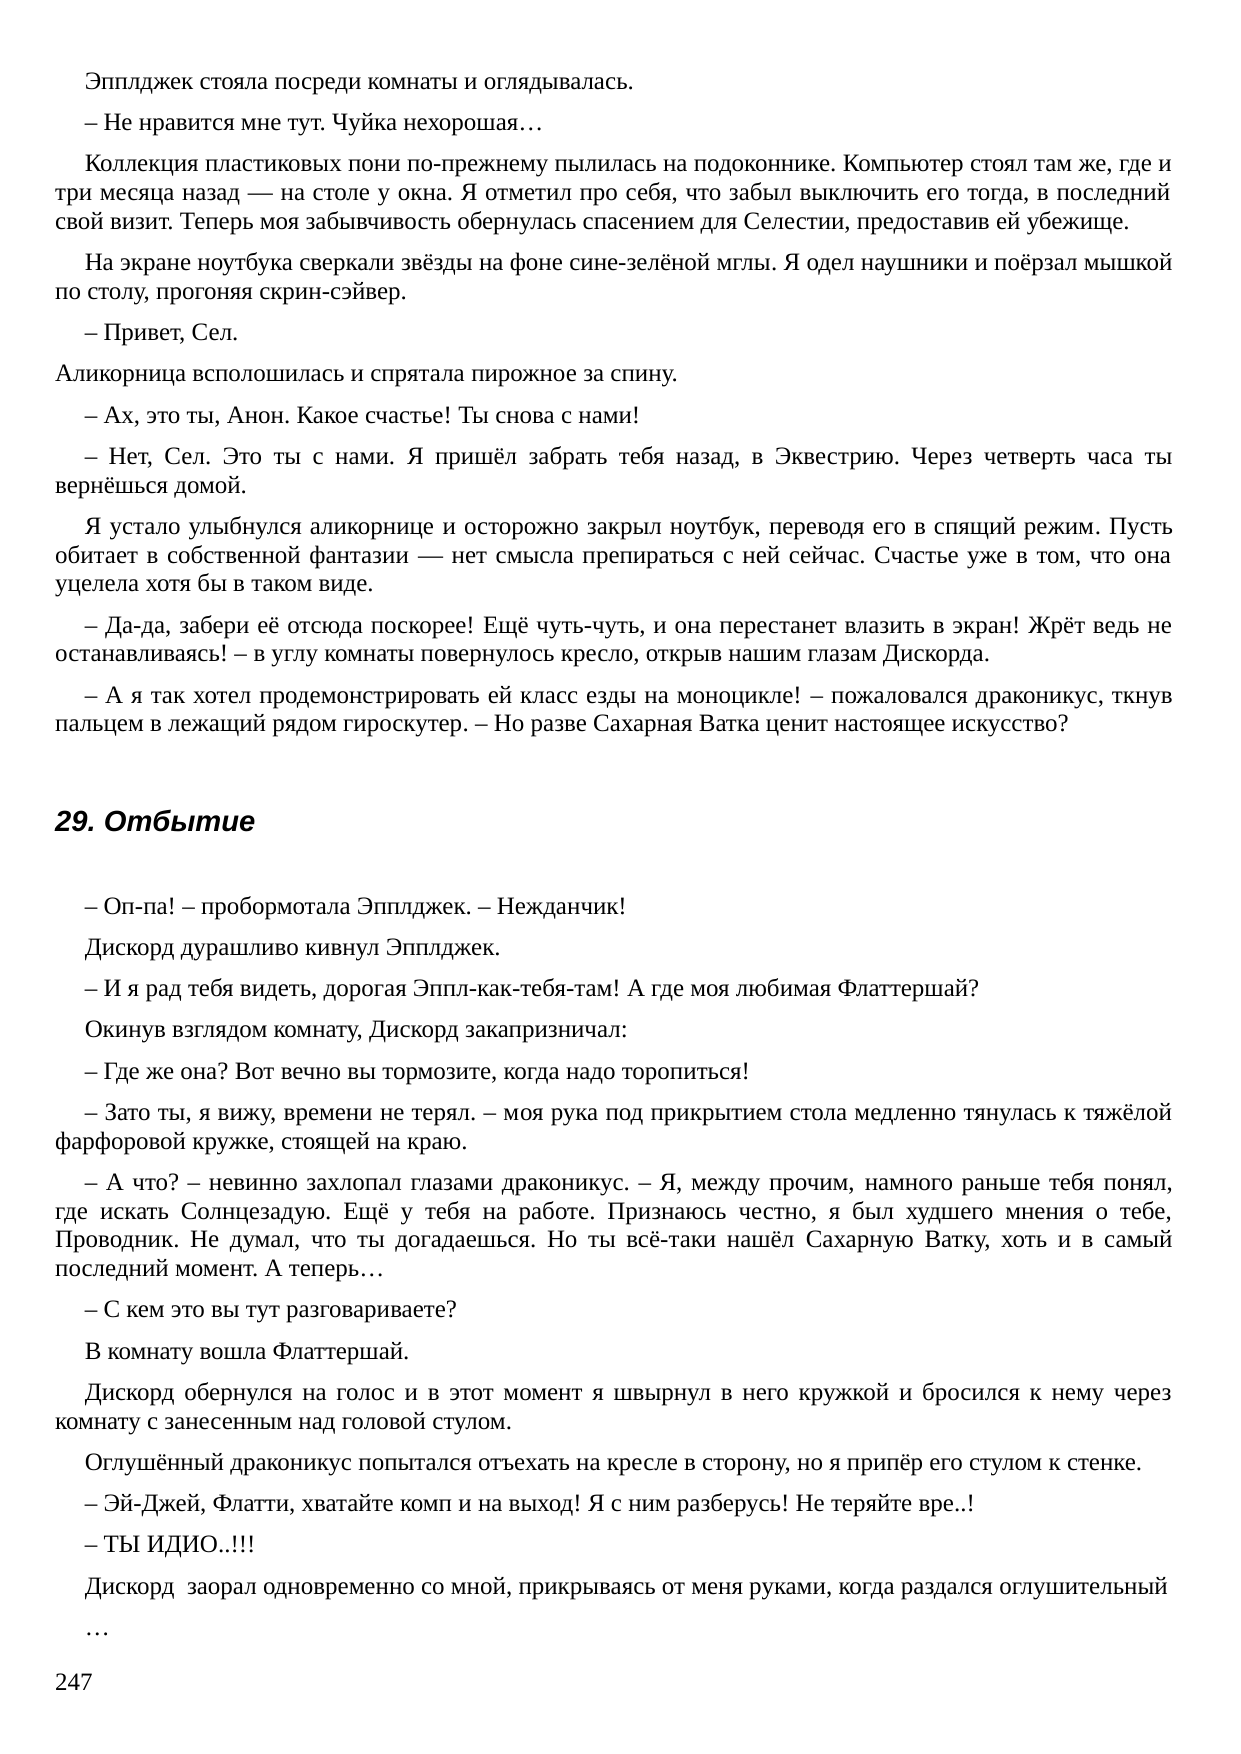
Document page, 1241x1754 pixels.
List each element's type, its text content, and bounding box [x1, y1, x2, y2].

text – Не нравится мне тут. Чуйка нехорошая… [55, 107, 1173, 136]
text – Оп-па! – пробормотала Эпплджек. – Нежданчик! [55, 891, 1173, 919]
text – Да-да, забери её отсюда поскорее! Ещё чуть-чуть, и она перестанет влазить в экран! Жрёт ведь не останавливаясь! – в углу комнаты повернулось кресло, открыв нашим глазам Дискорда. [55, 610, 1173, 667]
text На экране ноутбука сверкали звёзды на фоне сине-зелёной мглы. Я одел наушники и поёрзал мышкой по столу, прогоняя скрин-сэйвер. [55, 247, 1173, 305]
subtitle 29. Отбытие [55, 803, 1173, 837]
text – ТЫ ИДИО..!!! [55, 1529, 1173, 1558]
text – Эй-Джей, Флатти, хватайте комп и на выход! Я с ним разберусь! Не теряйте вре..! [55, 1488, 1173, 1517]
text Аликорница всполошилась и спрятала пирожное за спину. [55, 358, 1173, 387]
text Коллекция пластиковых пони по-прежнему пылилась на подоконнике. Компьютер стоял там же, где и три месяца назад — на столе у окна. Я отметил про себя, что забыл выключить его тогда, в последний свой визит. Теперь моя забывчивость обернулась спасением для Селестии, предоставив ей убежище. [55, 148, 1173, 235]
text – С кем это вы тут разговариваете? [55, 1294, 1173, 1323]
text – Где же она? Вот вечно вы тормозите, когда надо торопиться! [55, 1056, 1173, 1084]
text Я устало улыбнулся аликорнице и осторожно закрыл ноутбук, переводя его в спящий режим. Пусть обитает в собственной фантазии — нет смысла препираться с ней сейчас. Счастье уже в том, что она уцелела хотя бы в таком виде. [55, 511, 1173, 597]
text Эпплджек стояла посреди комнаты и оглядывалась. [55, 66, 1173, 95]
text Дискорд дурашливо кивнул Эпплджек. [55, 932, 1173, 961]
text Оглушённый драконикус попытался отъехать на кресле в сторону, но я припёр его стулом к стенке. [55, 1447, 1173, 1476]
text Дискорд обернулся на голос и в этот момент я швырнул в него кружкой и бросился к нему через комнату с занесенным над головой стулом. [55, 1377, 1173, 1434]
text – Привет, Сел. [55, 317, 1173, 346]
text – А что? – невинно захлопал глазами драконикус. – Я, между прочим, намного раньше тебя понял, где искать Солнцезадую. Ещё у тебя на работе. Признаюсь честно, я был худшего мнения о тебе, Проводник. Не думал, что ты догадаешься. Но ты всё-таки нашёл Сахарную Ватку, хоть и в самый последний момент. А теперь… [55, 1167, 1173, 1282]
text Окинув взглядом комнату, Дискорд закапризничал: [55, 1014, 1173, 1043]
text – А я так хотел продемонстрировать ей класс езды на моноцикле! – пожаловался драконикус, ткнув пальцем в лежащий рядом гироскутер. – Но разве Сахарная Ватка ценит настоящее искусство? [55, 680, 1173, 737]
text В комнату вошла Флаттершай. [55, 1336, 1173, 1364]
text … [55, 1612, 1173, 1641]
text – Нет, Сел. Это ты с нами. Я пришёл забрать тебя назад, в Эквестрию. Через четверть часа ты вернёшься домой. [55, 441, 1173, 498]
text – Ах, это ты, Анон. Какое счастье! Ты снова с нами! [55, 400, 1173, 428]
text – И я рад тебя видеть, дорогая Эппл-как-тебя-там! А где моя любимая Флаттершай? [55, 973, 1173, 1002]
text Дискорд заорал одновременно со мной, прикрываясь от меня руками, когда раздался оглушительный [55, 1571, 1173, 1599]
text – Зато ты, я вижу, времени не терял. – моя рука под прикрытием стола медленно тянулась к тяжёлой фарфоровой кружке, стоящей на краю. [55, 1097, 1173, 1154]
